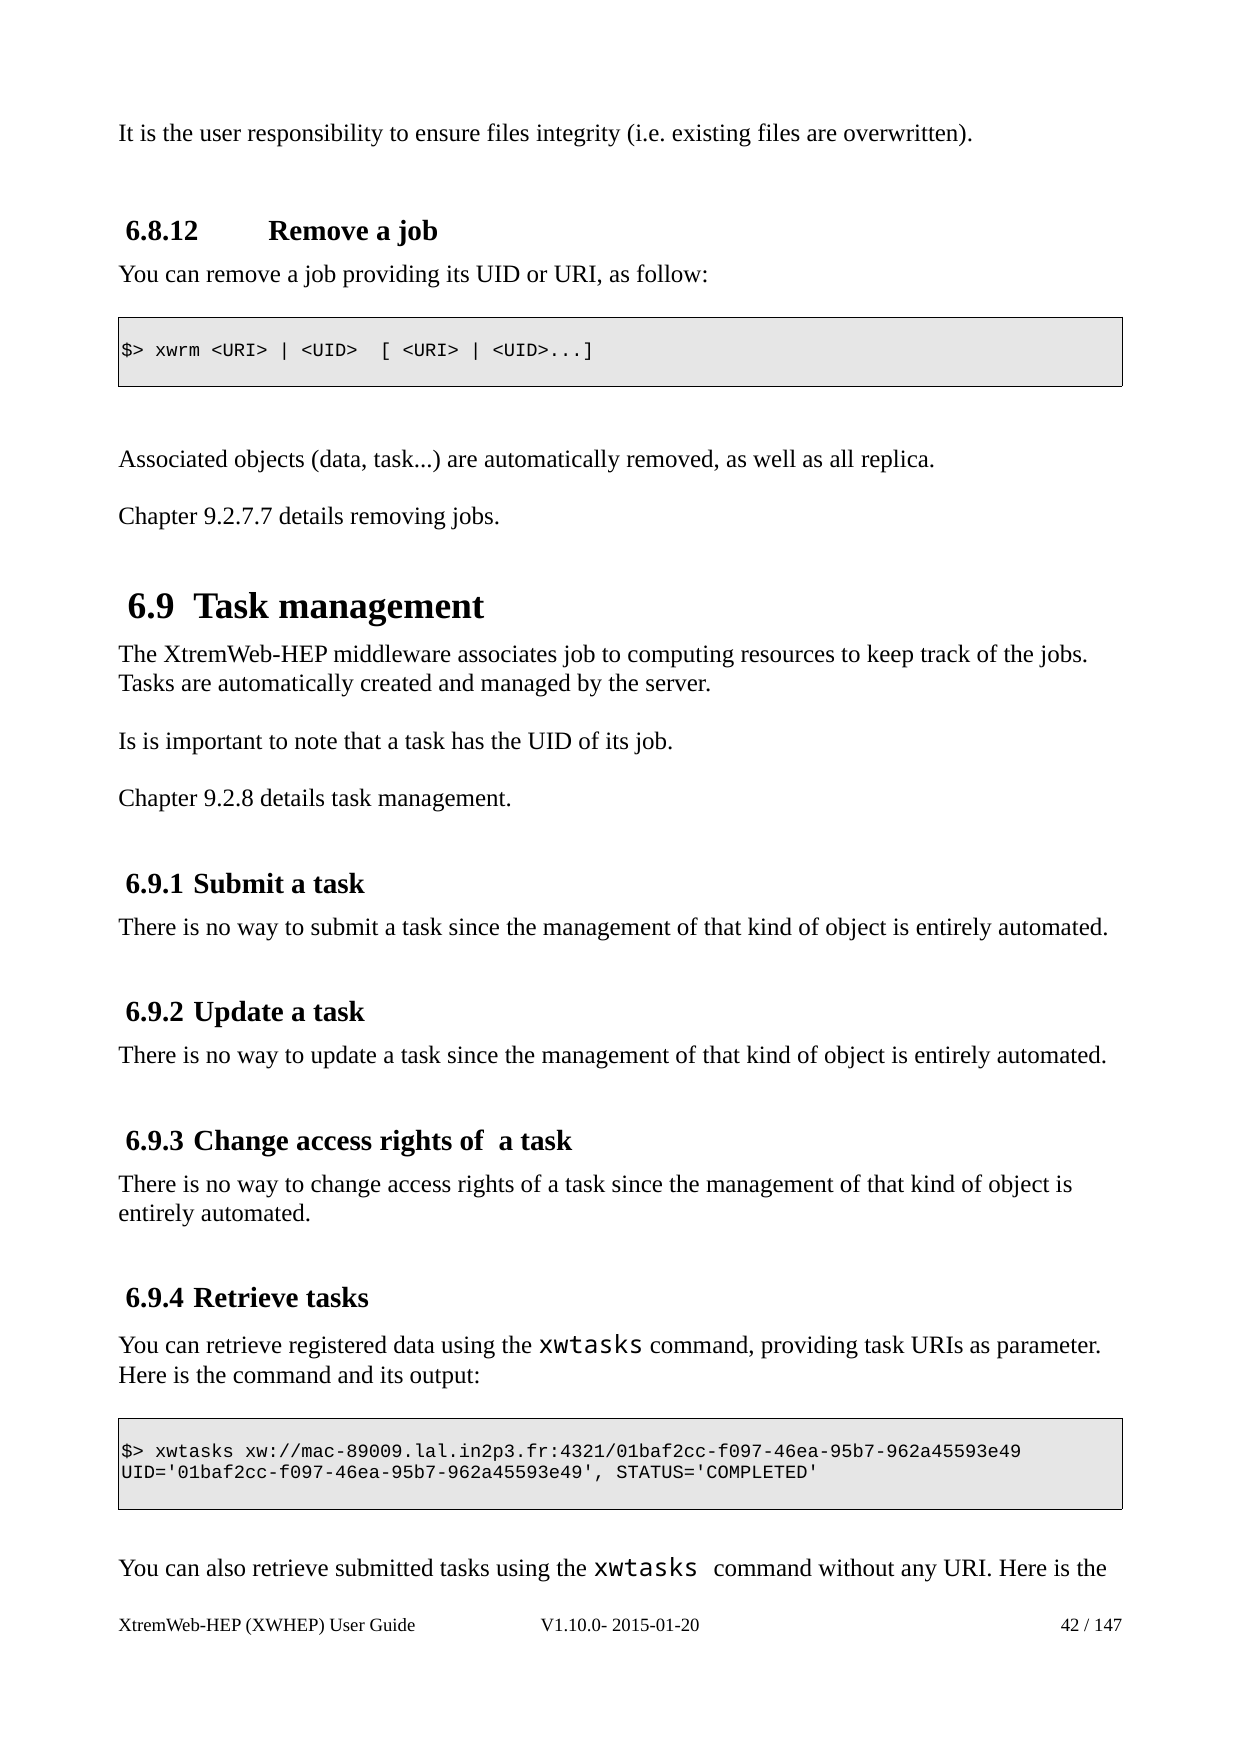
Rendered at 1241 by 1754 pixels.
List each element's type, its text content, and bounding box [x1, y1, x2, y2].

subtitle Retrieve tasks [118, 1280, 1122, 1314]
text You can remove a job providing its UID or URI, as follow: [118, 259, 1122, 288]
subtitle Change access rights of a task [118, 1123, 1122, 1156]
subtitle Task management [118, 584, 1122, 627]
text $> xwtasks xw://mac-89009.lal.in2p3.fr:4321/01baf2cc-f097-46ea-95b7-962a45593e49 [119, 1439, 1122, 1460]
text There is no way to change access rights of a task since the management of that kind of object is entirely automated. [118, 1169, 1122, 1226]
text Is is important to note that a task has the UID of its job. [118, 726, 1122, 754]
text UID='01baf2cc-f097-46ea-95b7-962a45593e49', STATUS='COMPLETED' [119, 1460, 1122, 1482]
text The XtremWeb-HEP middleware associates job to computing resources to keep track of the jobs. Tasks are automatically created and managed by the server. [118, 639, 1122, 697]
text You can retrieve registered data using the xwtasks command, providing task URIs as parameter. Here is the command and its output: [118, 1326, 1122, 1389]
text Chapter 9.2.8 details task management. [118, 783, 1122, 812]
text It is the user responsibility to ensure files integrity (i.e. existing files are overwritten). [118, 118, 1122, 147]
subtitle Remove a job [118, 213, 1122, 247]
text There is no way to submit a task since the management of that kind of object is entirely automated. [118, 912, 1122, 941]
text Associated objects (data, task...) are automatically removed, as well as all replica. [118, 444, 1122, 473]
text Chapter 9.2.7.7 details removing jobs. [118, 501, 1122, 530]
text You can also retrieve submitted tasks using the xwtasks command without any URI. Here is the [118, 1550, 1122, 1584]
text $> xwrm <URI> | <UID> [ <URI> | <UID>...] [119, 338, 1122, 359]
subtitle Update a task [118, 994, 1122, 1028]
text There is no way to update a task since the management of that kind of object is entirely automated. [118, 1040, 1122, 1069]
subtitle Submit a task [118, 866, 1122, 899]
